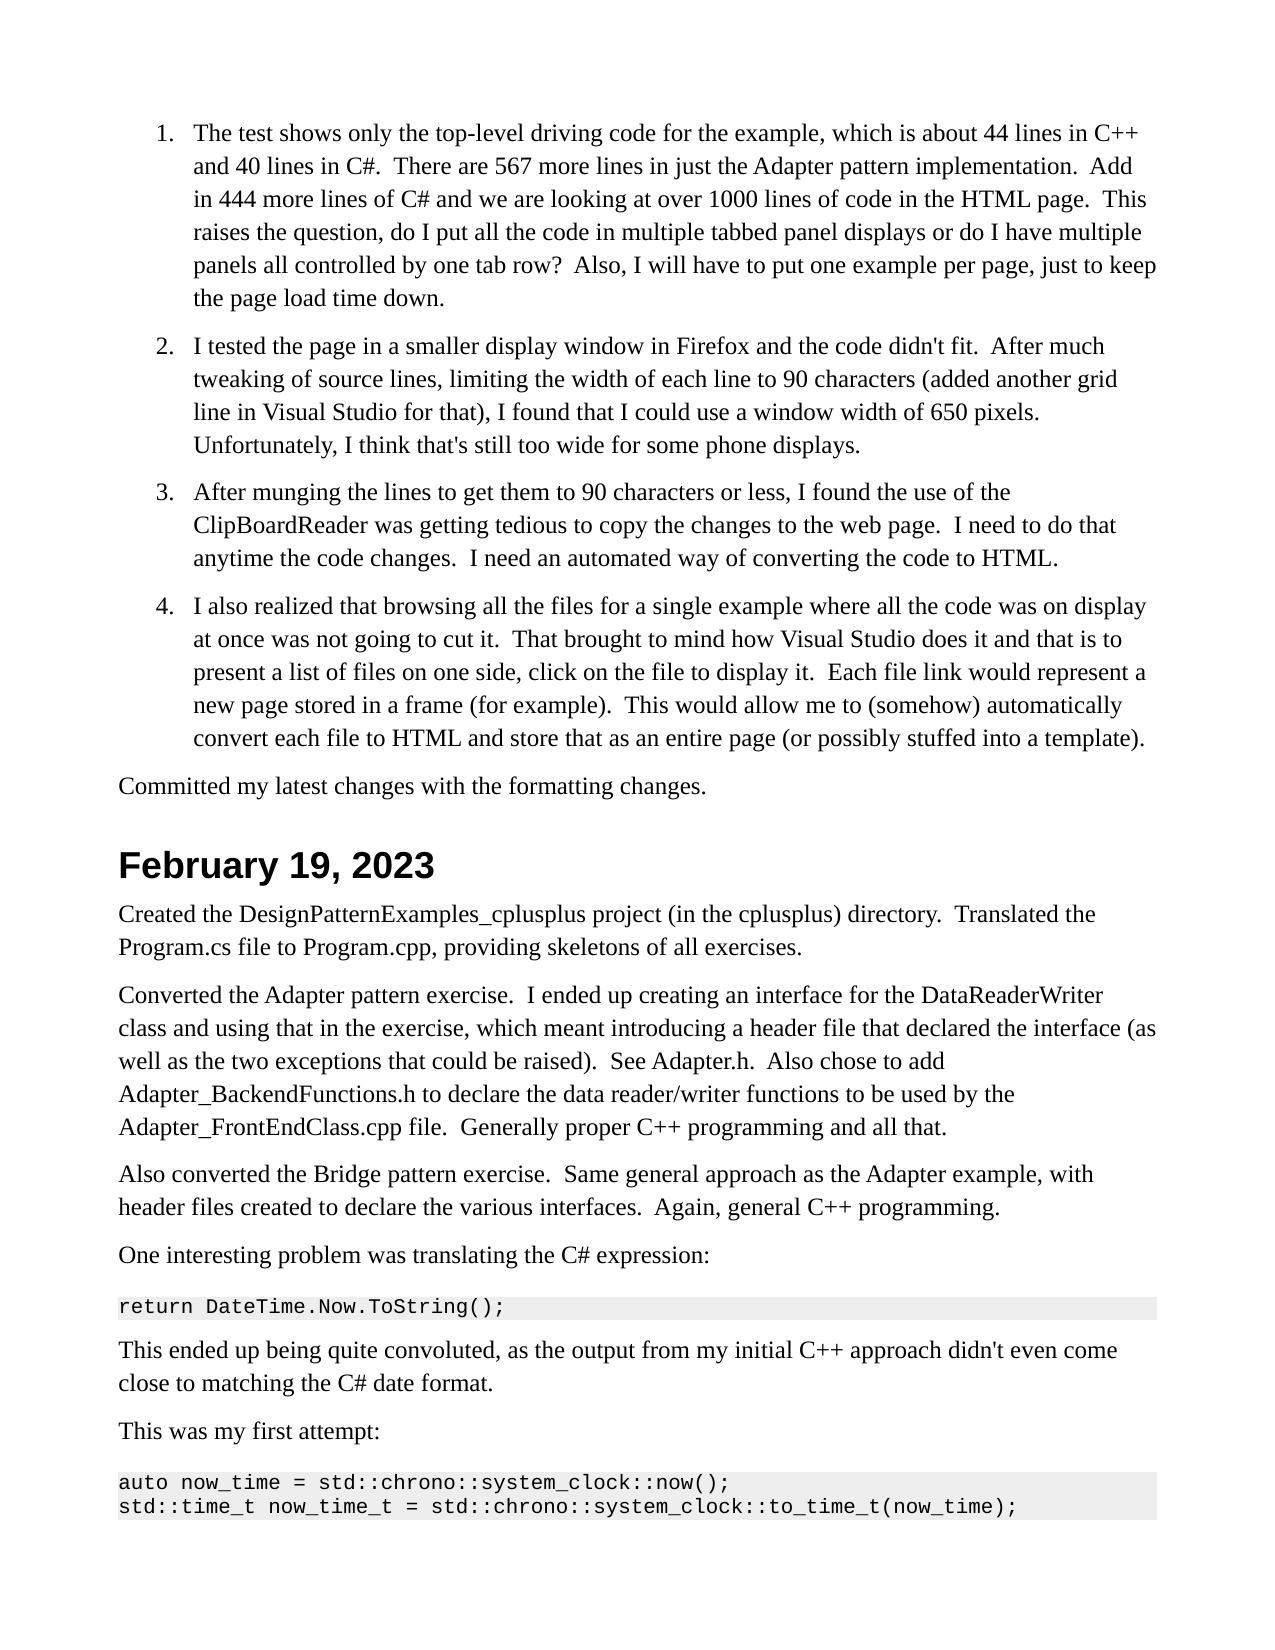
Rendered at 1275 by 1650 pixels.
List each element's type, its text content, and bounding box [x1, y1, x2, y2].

subtitle February 19, 2023 [118, 843, 1157, 887]
text This ended up being quite convoluted, as the output from my initial C++ approach didn't even come close to matching the C# date format. [118, 1335, 1157, 1397]
list I tested the page in a smaller display window in Firefox and the code didn't fit. After much tweaking of source lines, limiting the width of each line to 90 characters (added another grid line in Visual Studio for that), I found that I could use a window width of 650 pixels. Unfortunately, I think that's still too wide for some phone displays. [156, 331, 1157, 459]
text This was my first attempt: [118, 1416, 1157, 1444]
list After munging the lines to get them to 90 characters or less, I found the use of the ClipBoardReader was getting tedious to copy the changes to the web page. I need to do that anytime the code changes. I need an automated way of converting the code to HTML. [156, 477, 1157, 572]
text One interesting problem was translating the C# expression: [118, 1240, 1157, 1269]
text Converted the Adapter pattern exercise. I ended up creating an interface for the DataReaderWriter class and using that in the exercise, which meant introducing a header file that declared the interface (as well as the two exceptions that could be raised). See Adapter.h. Also chose to add Adapter_BackendFunctions.h to declare the data reader/writer functions to be used by the Adapter_FrontEndClass.cpp file. Generally proper C++ programming and all that. [118, 980, 1157, 1141]
text auto now_time = std::chrono::system_clock::now(); [118, 1472, 1157, 1496]
list I also realized that browsing all the files for a single example where all the code was on display at once was not going to cut it. That brought to mind how Visual Studio does it and that is to present a list of files on one side, click on the file to display it. Each file link would represent a new page stored in a frame (for example). This would allow me to (somehow) automatically convert each file to HTML and store that as an entire page (or possibly stuffed into a template). [156, 591, 1157, 752]
text Created the DesignPatternExamples_cplusplus project (in the cplusplus) directory. Translated the Program.cs file to Program.cpp, providing skeletons of all exercises. [118, 899, 1157, 961]
text Also converted the Bridge pattern exercise. Same general approach as the Adapter example, with header files created to declare the various interfaces. Again, general C++ programming. [118, 1159, 1157, 1221]
text Committed my latest changes with the formatting changes. [118, 771, 1157, 799]
list The test shows only the top-level driving code for the example, which is about 44 lines in C++ and 40 lines in C#. There are 567 more lines in just the Adapter pattern implementation. Add in 444 more lines of C# and we are looking at over 1000 lines of code in the HTML page. This raises the question, do I put all the code in multiple tabbed panel displays or do I have multiple panels all controlled by one tab row? Also, I will have to put one example per page, just to keep the page load time down. [156, 118, 1157, 312]
text return DateTime.Now.ToString(); [118, 1297, 1157, 1320]
text std::time_t now_time_t = std::chrono::system_clock::to_time_t(now_time); [118, 1496, 1157, 1520]
